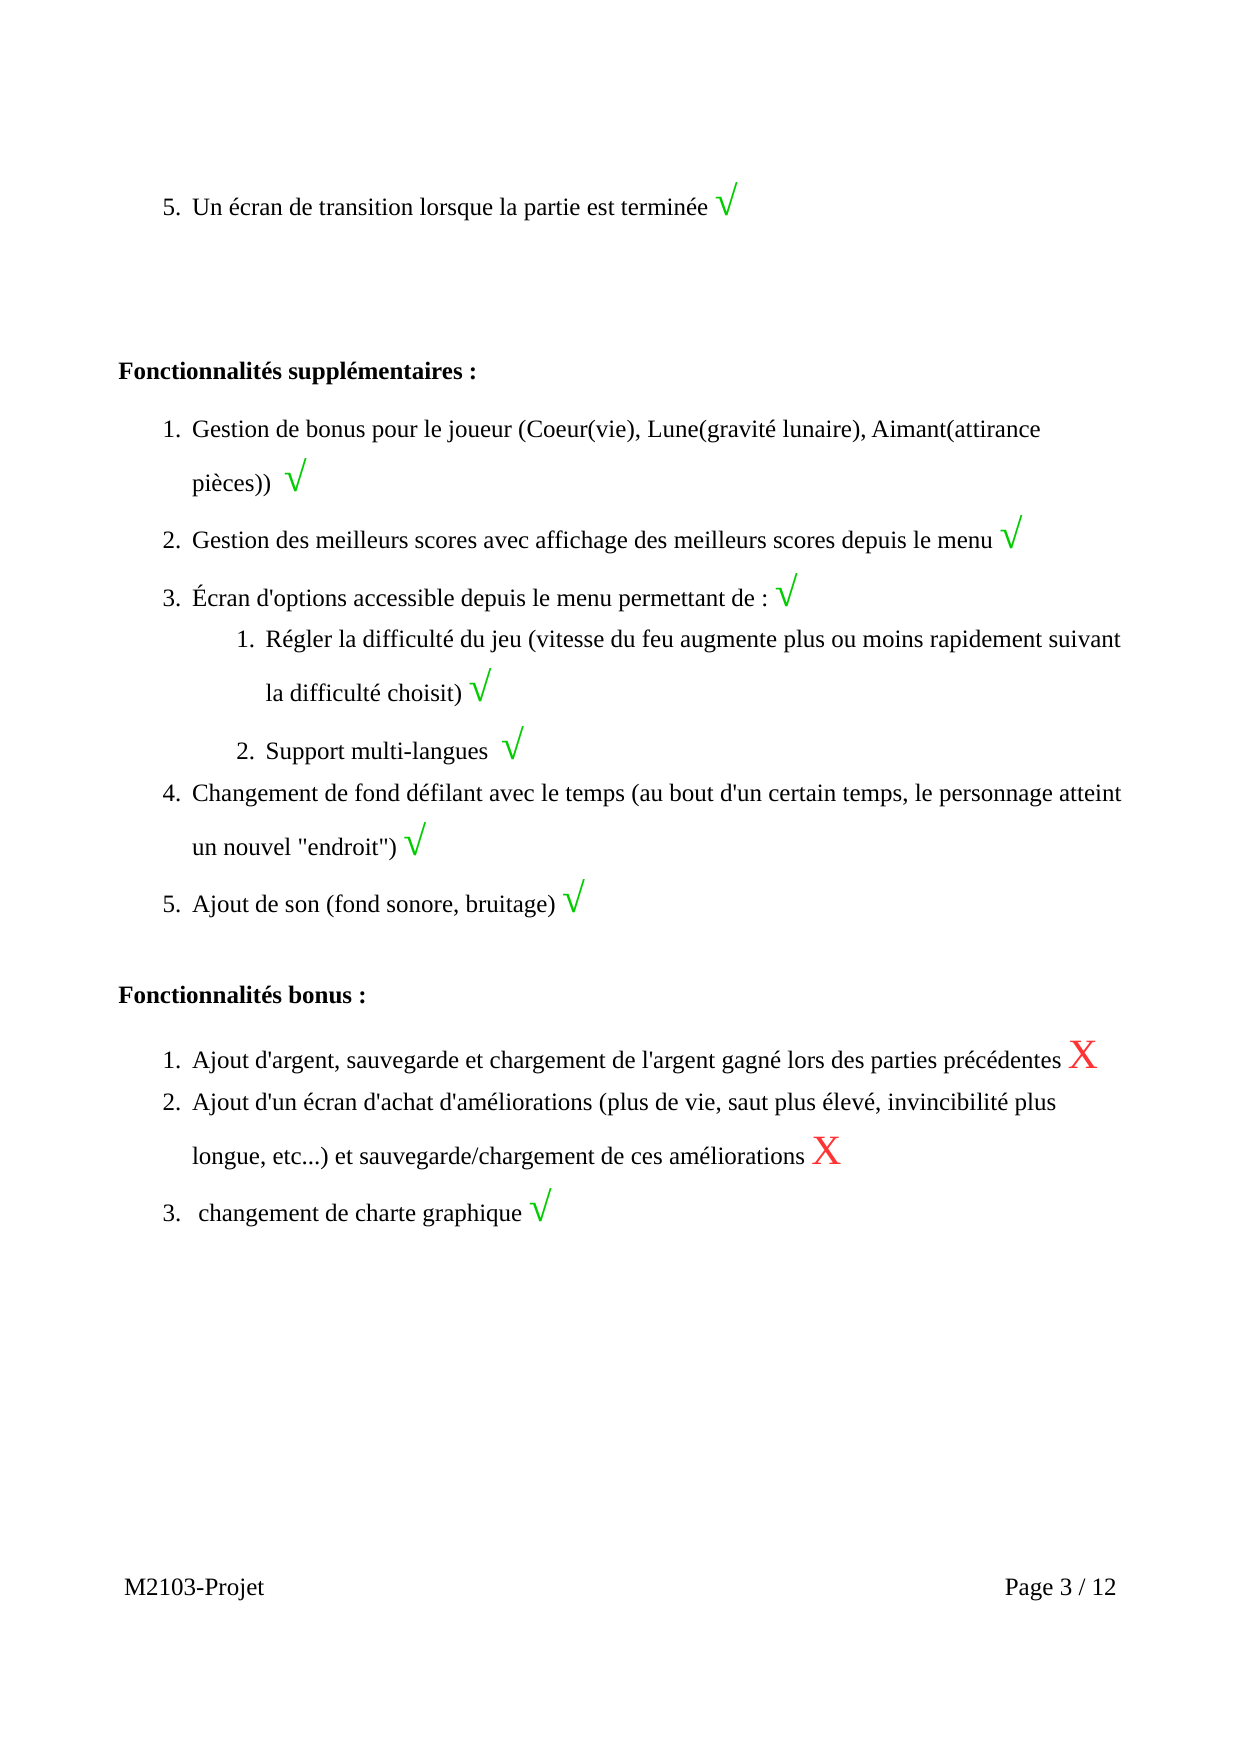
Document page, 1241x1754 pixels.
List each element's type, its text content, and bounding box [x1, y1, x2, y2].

list Gestion des meilleurs scores avec affichage des meilleurs scores depuis le menu √ [162, 509, 1122, 557]
list Un écran de transition lorsque la partie est terminée √ [162, 176, 1122, 224]
list changement de charte graphique √ [162, 1183, 1122, 1231]
list Écran d'options accessible depuis le menu permettant de : √ [162, 567, 1122, 615]
list Ajout de son (fond sonore, bruitage) √ [162, 874, 1122, 922]
text Fonctionnalités bonus : [118, 946, 1122, 1009]
list Support multi-langues √ [236, 720, 1122, 768]
list Gestion de bonus pour le joueur (Coeur(vie), Lune(gravité lunaire), Aimant(attirance pièces)) √ [162, 414, 1122, 500]
list Ajout d'un écran d'achat d'améliorations (plus de vie, saut plus élevé, invincibilité plus longue, etc...) et sauvegarde/chargement de ces améliorations X [162, 1087, 1122, 1173]
text Fonctionnalités supplémentaires : [118, 356, 1122, 385]
list Régler la difficulté du jeu (vitesse du feu augmente plus ou moins rapidement suivant la difficulté choisit) √ [236, 624, 1122, 711]
list Changement de fond défilant avec le temps (au bout d'un certain temps, le personnage atteint un nouvel "endroit") √ [162, 778, 1122, 864]
list Ajout d'argent, sauvegarde et chargement de l'argent gagné lors des parties précédentes X [162, 1029, 1122, 1077]
